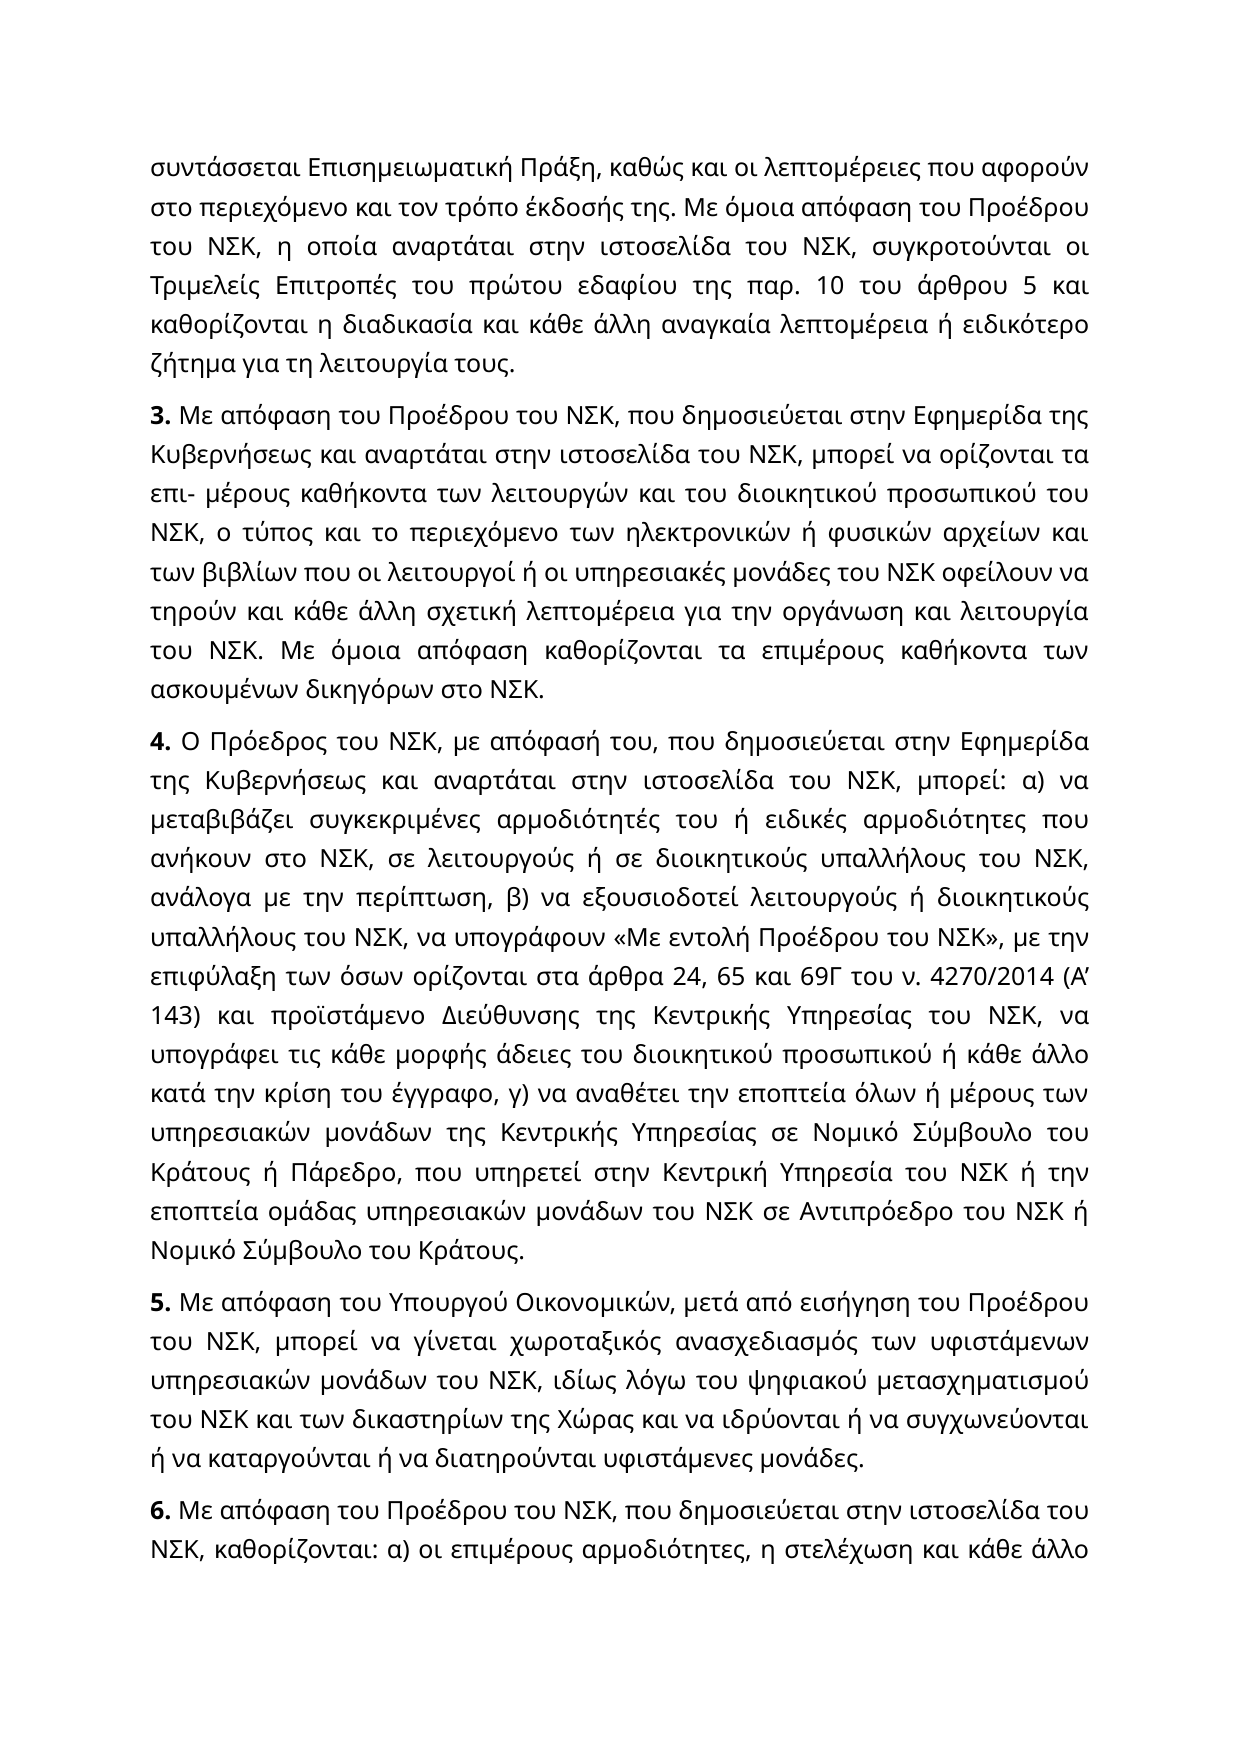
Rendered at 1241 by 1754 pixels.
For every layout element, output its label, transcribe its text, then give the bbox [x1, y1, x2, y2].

text 6. Με απόφαση του Προέδρου του ΝΣΚ, που δημοσιεύεται στην ιστοσελίδα του ΝΣΚ, καθορίζονται: α) οι επιμέρους αρμοδιότητες, η στελέχωση και κάθε άλλο [150, 1492, 1090, 1566]
text 4. Ο Πρόεδρος του ΝΣΚ, με απόφασή του, που δημοσιεύεται στην Εφημερίδα της Κυβερνήσεως και αναρτάται στην ιστοσελίδα του ΝΣΚ, μπορεί: α) να μεταβιβάζει συγκεκριμένες αρμοδιότητές του ή ειδικές αρμοδιότητες που ανήκουν στο ΝΣΚ, σε λειτουργούς ή σε διοικητικούς υπαλλήλους του ΝΣΚ, ανάλογα με την περίπτωση, β) να εξουσιοδοτεί λειτουργούς ή διοικητικούς υπαλλήλους του ΝΣΚ, να υπογράφουν «Με εντολή Προέδρου του ΝΣΚ», με την επιφύλαξη των όσων ορίζονται στα άρθρα 24, 65 και 69Γ του ν. 4270/2014 (Α’ 143) και προϊστάμενο Διεύθυνσης της Κεντρικής Υπηρεσίας του ΝΣΚ, να υπογράφει τις κάθε μορφής άδειες του διοικητικού προσωπικού ή κάθε άλλο κατά την κρίση του έγγραφο, γ) να αναθέτει την εποπτεία όλων ή μέρους των υπηρεσιακών μονάδων της Κεντρικής Υπηρεσίας σε Νομικό Σύμβουλο του Κράτους ή Πάρεδρο, που υπηρετεί στην Κεντρική Υπηρεσία του ΝΣΚ ή την εποπτεία ομάδας υπηρεσιακών μονάδων του ΝΣΚ σε Αντιπρόεδρο του ΝΣΚ ή Νομικό Σύμβουλο του Κράτους. [150, 723, 1090, 1267]
text 5. Με απόφαση του Υπουργού Οικονομικών, μετά από εισήγηση του Προέδρου του ΝΣΚ, μπορεί να γίνεται χωροταξικός ανασχεδιασμός των υφιστάμενων υπηρεσιακών μονάδων του ΝΣΚ, ιδίως λόγω του ψηφιακού μετασχηματισμού του ΝΣΚ και των δικαστηρίων της Χώρας και να ιδρύονται ή να συγχωνεύονται ή να καταργούνται ή να διατηρούνται υφιστάμενες μονάδες. [150, 1284, 1090, 1475]
text συντάσσεται Επισημειωματική Πράξη, καθώς και οι λεπτομέρειες που αφορούν στο περιεχόμενο και τον τρόπο έκδοσής της. Με όμοια απόφαση του Προέδρου του ΝΣΚ, η οποία αναρτάται στην ιστοσελίδα του ΝΣΚ, συγκροτούνται οι Τριμελείς Επιτροπές του πρώτου εδαφίου της παρ. 10 του άρθρου 5 και καθορίζονται η διαδικασία και κάθε άλλη αναγκαία λεπτομέρεια ή ειδικότερο ζήτημα για τη λειτουργία τους. [150, 150, 1090, 380]
text 3. Με απόφαση του Προέδρου του ΝΣΚ, που δημοσιεύεται στην Εφημερίδα της Κυβερνήσεως και αναρτάται στην ιστοσελίδα του ΝΣΚ, μπορεί να ορίζονται τα επι- μέρους καθήκοντα των λειτουργών και του διοικητικού προσωπικού του ΝΣΚ, ο τύπος και το περιεχόμενο των ηλεκτρονικών ή φυσικών αρχείων και των βιβλίων που οι λειτουργοί ή οι υπηρεσιακές μονάδες του ΝΣΚ οφείλουν να τηρούν και κάθε άλλη σχετική λεπτομέρεια για την οργάνωση και λειτουργία του ΝΣΚ. Με όμοια απόφαση καθορίζονται τα επιμέρους καθήκοντα των ασκουμένων δικηγόρων στο ΝΣΚ. [150, 397, 1090, 706]
